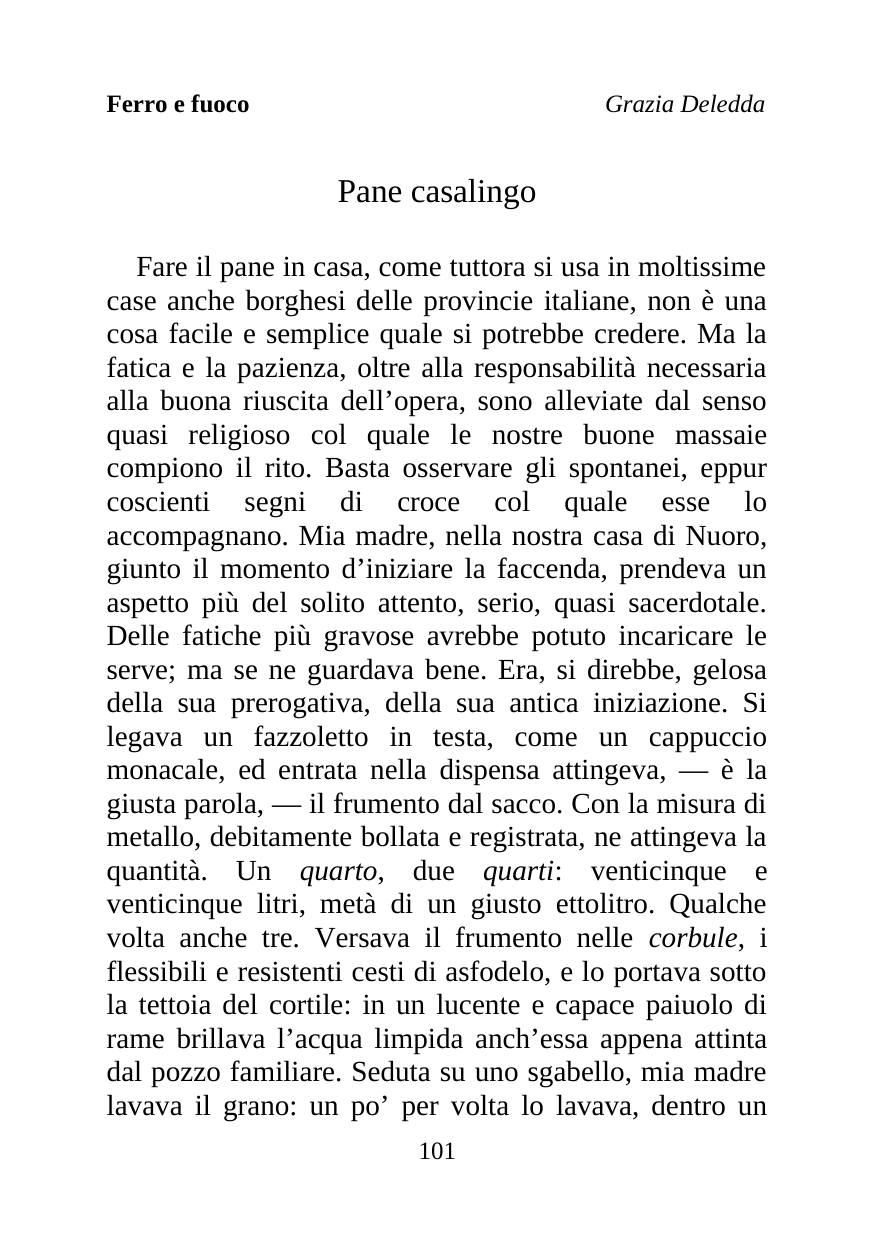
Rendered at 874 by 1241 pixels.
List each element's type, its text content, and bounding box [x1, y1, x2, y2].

text Fare il pane in casa, come tuttora si usa in moltissime case anche borghesi delle provincie italiane, non è una cosa facile e semplice quale si potrebbe credere. Ma la fatica e la pazienza, oltre alla responsabilità necessaria alla buona riuscita dell’opera, sono alleviate dal senso quasi religioso col quale le nostre buone massaie compiono il rito. Basta osservare gli spontanei, eppur coscienti segni di croce col quale esse lo accompagnano. Mia madre, nella nostra casa di Nuoro, giunto il momento d’iniziare la faccenda, prendeva un aspetto più del solito attento, serio, quasi sacerdotale. Delle fatiche più gravose avrebbe potuto incaricare le serve; ma se ne guardava bene. Era, si direbbe, gelosa della sua prerogativa, della sua antica iniziazione. Si legava un fazzoletto in testa, come un cappuccio monacale, ed entrata nella dispensa attingeva, — è la giusta parola, — il frumento dal sacco. Con la misura di metallo, debitamente bollata e registrata, ne attingeva la quantità. Un quarto, due quarti: venticinque e venticinque litri, metà di un giusto ettolitro. Qualche volta anche tre. Versava il frumento nelle corbule, i flessibili e resistenti cesti di asfodelo, e lo portava sotto la tettoia del cortile: in un lucente e capace paiuolo di rame brillava l’acqua limpida anch’essa appena attinta dal pozzo familiare. Seduta su uno sgabello, mia madre lavava il grano: un po’ per volta lo lavava, dentro un [106, 249, 768, 1121]
subtitle Pane casalingo [106, 171, 768, 209]
